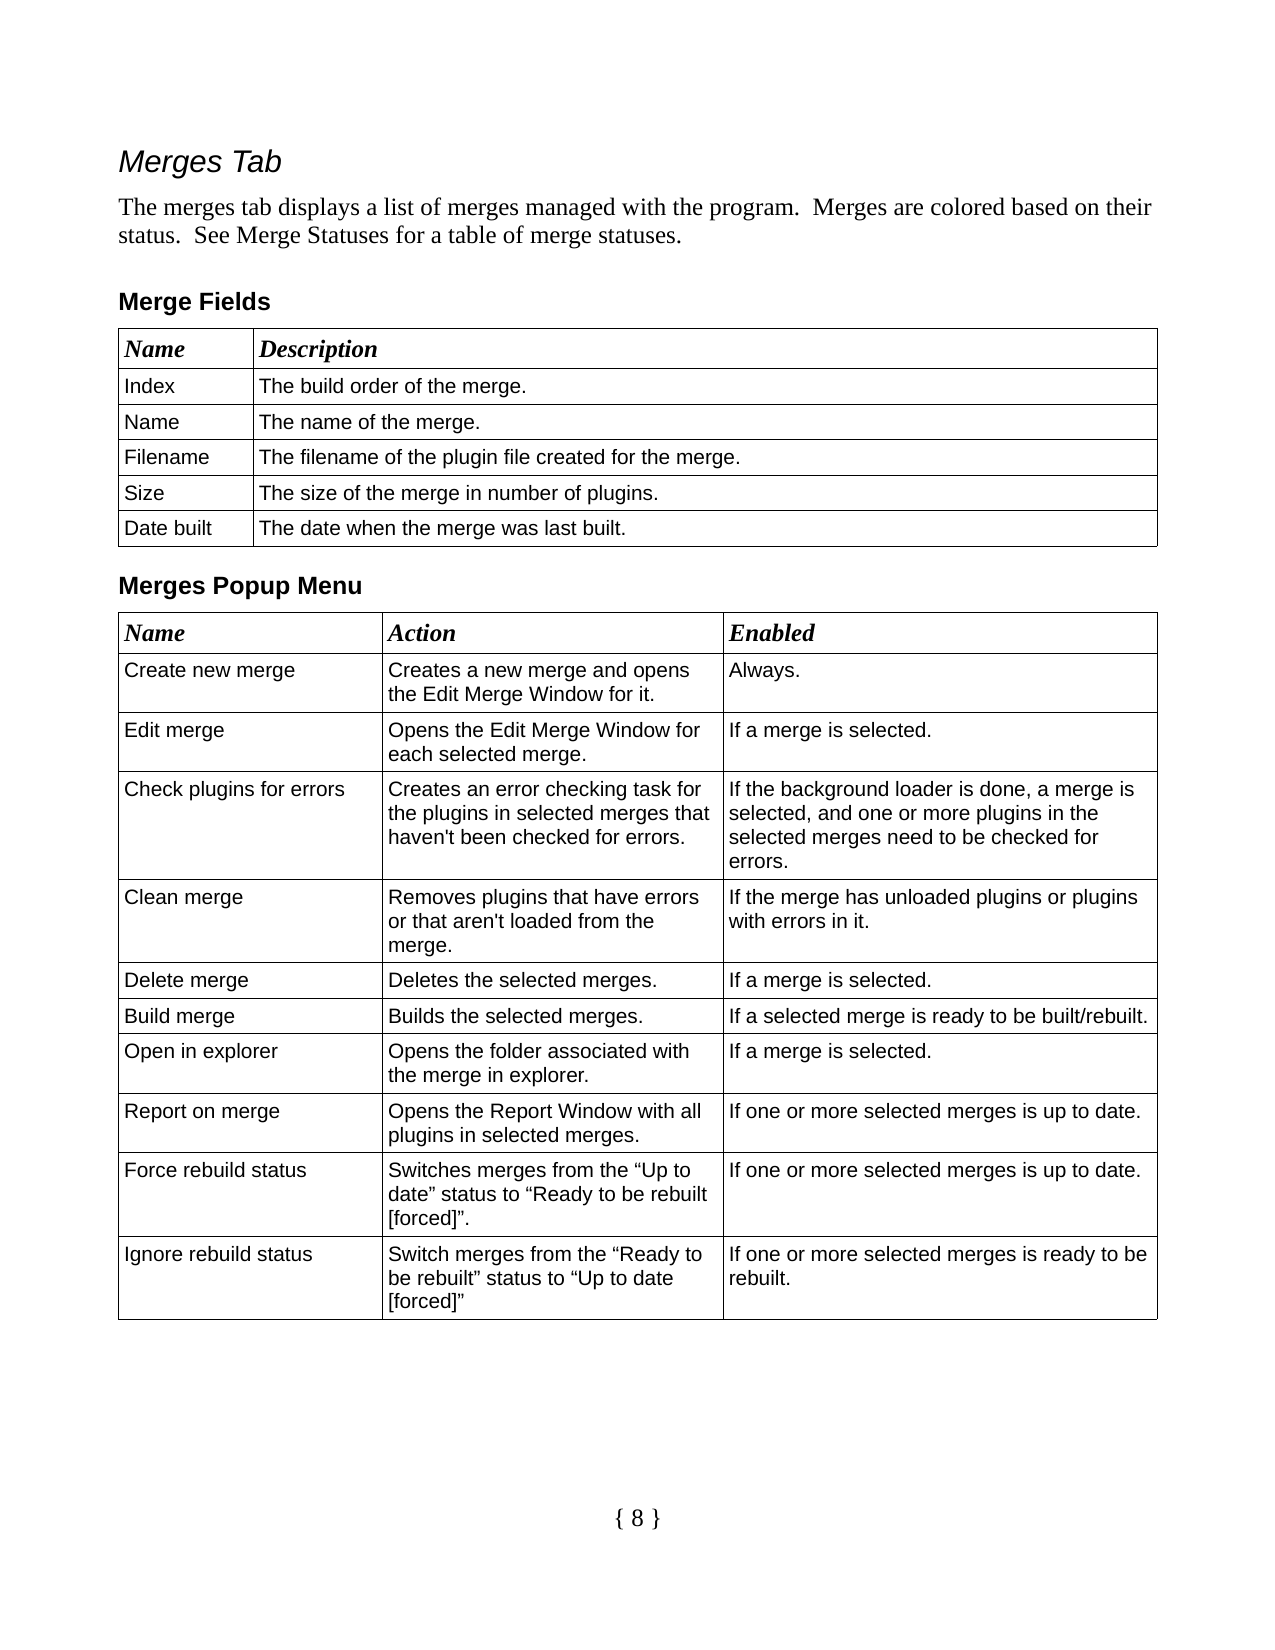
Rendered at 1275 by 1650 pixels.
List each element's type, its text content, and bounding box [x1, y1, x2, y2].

table_cell The name of the merge. [254, 405, 1157, 439]
text The merges tab displays a list of merges managed with the program. Merges are colored based on their status. See Merge Statuses for a table of merge statuses. [118, 192, 1157, 249]
table_cell Force rebuild status [119, 1153, 382, 1236]
table_cell Create new merge [119, 654, 382, 712]
table_cell If a merge is selected. [724, 1034, 1157, 1093]
table_cell Always. [724, 654, 1157, 712]
table_header Enabled [724, 613, 1157, 652]
subtitle Merges Popup Menu [118, 571, 1157, 599]
table_cell If a merge is selected. [724, 963, 1157, 998]
table_cell Opens the folder associated with the merge in explorer. [383, 1034, 723, 1093]
table_cell Clean merge [119, 880, 382, 962]
table_header Action [383, 613, 723, 652]
table_cell Open in explorer [119, 1034, 382, 1093]
table_cell Switch merges from the “Ready to be rebuilt” status to “Up to date [forced]” [383, 1237, 723, 1319]
table_cell Filename [119, 440, 253, 475]
table_cell If one or more selected merges is up to date. [724, 1153, 1157, 1236]
table_cell Opens the Edit Merge Window for each selected merge. [383, 713, 723, 771]
table_cell Removes plugins that have errors or that aren't loaded from the merge. [383, 880, 723, 962]
table_cell Creates a new merge and opens the Edit Merge Window for it. [383, 654, 723, 712]
table_cell Size [119, 476, 253, 510]
table_cell Delete merge [119, 963, 382, 998]
table_cell The filename of the plugin file created for the merge. [254, 440, 1157, 475]
table_header Name [119, 613, 382, 652]
table_header Name [119, 329, 253, 368]
table_cell If the background loader is done, a merge is selected, and one or more plugins in the selected merges need to be checked for errors. [724, 772, 1157, 879]
table_cell If a merge is selected. [724, 713, 1157, 771]
table_cell Switches merges from the “Up to date” status to “Ready to be rebuilt [forced]”. [383, 1153, 723, 1236]
table_cell Build merge [119, 999, 382, 1033]
table_cell Builds the selected merges. [383, 999, 723, 1033]
table_cell Ignore rebuild status [119, 1237, 382, 1319]
table_cell The build order of the merge. [254, 369, 1157, 404]
table_cell Creates an error checking task for the plugins in selected merges that haven't been checked for errors. [383, 772, 723, 879]
table_cell Index [119, 369, 253, 404]
subtitle Merges Tab [118, 143, 1157, 179]
table_cell If one or more selected merges is ready to be rebuilt. [724, 1237, 1157, 1319]
table_cell The date when the merge was last built. [254, 511, 1157, 546]
table_cell If one or more selected merges is up to date. [724, 1094, 1157, 1152]
table_cell The size of the merge in number of plugins. [254, 476, 1157, 510]
table_header Description [254, 329, 1157, 368]
table_cell Name [119, 405, 253, 439]
table_cell Date built [119, 511, 253, 546]
table_cell Opens the Report Window with all plugins in selected merges. [383, 1094, 723, 1152]
table_cell If the merge has unloaded plugins or plugins with errors in it. [724, 880, 1157, 962]
subtitle Merge Fields [118, 287, 1157, 315]
table_cell If a selected merge is ready to be built/rebuilt. [724, 999, 1157, 1033]
table_cell Check plugins for errors [119, 772, 382, 879]
table_cell Report on merge [119, 1094, 382, 1152]
table_cell Edit merge [119, 713, 382, 771]
table_cell Deletes the selected merges. [383, 963, 723, 998]
